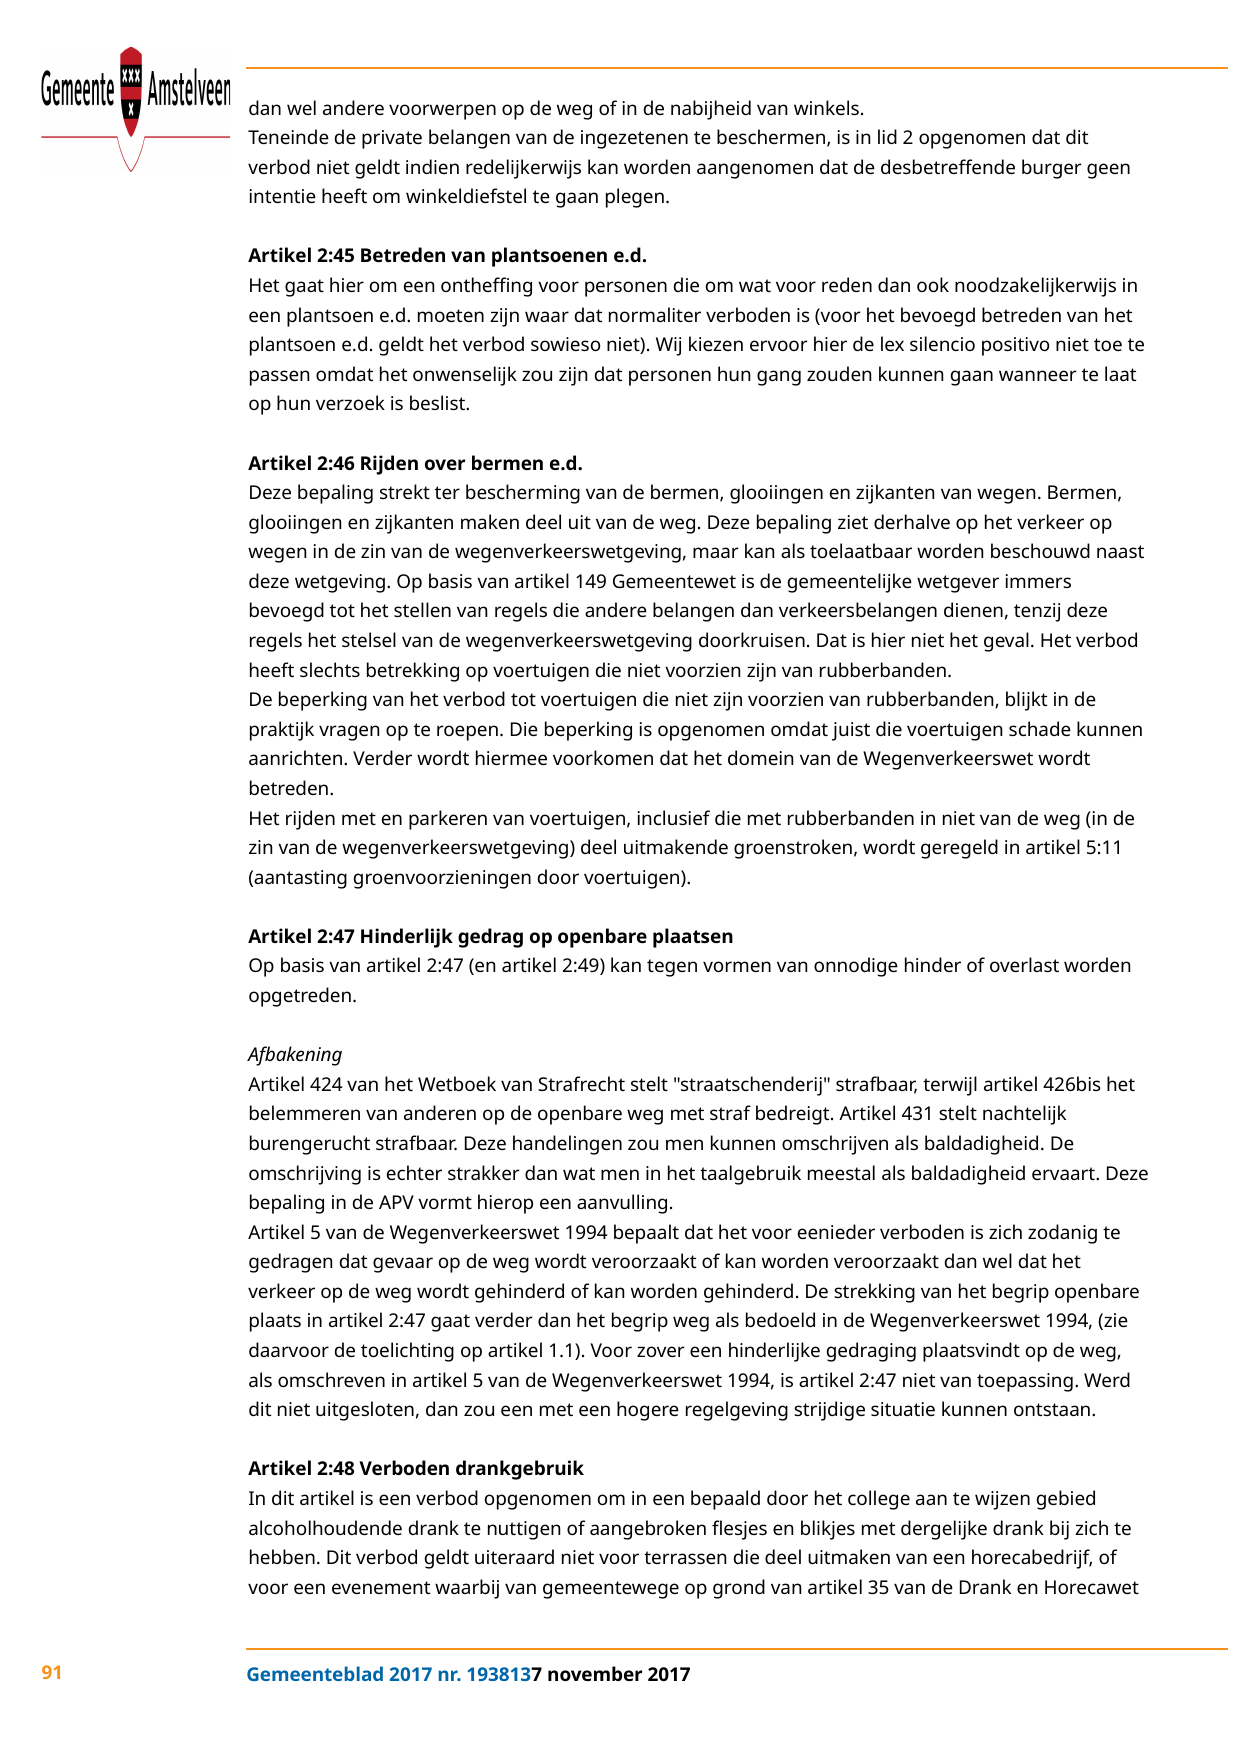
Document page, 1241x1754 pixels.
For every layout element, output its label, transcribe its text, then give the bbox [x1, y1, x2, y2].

text Het gaat hier om een ontheffing voor personen die om wat voor reden dan ook noodzakelijkerwijs in een plantsoen e.d. moeten zijn waar dat normaliter verboden is (voor het bevoegd betreden van het plantsoen e.d. geldt het verbod sowieso niet). Wij kiezen ervoor hier de lex silencio positivo niet toe te passen omdat het onwenselijk zou zijn dat personen hun gang zouden kunnen gaan wanneer te laat op hun verzoek is beslist. [248, 272, 1152, 416]
text In dit artikel is een verbod opgenomen om in een bepaald door het college aan te wijzen gebied alcoholhoudende drank te nuttigen of aangebroken flesjes en blikjes met dergelijke drank bij zich te hebben. Dit verbod geldt uiteraard niet voor terrassen die deel uitmaken van een horecabedrijf, of voor een evenement waarbij van gemeentewege op grond van artikel 35 van de Drank en Horecawet [248, 1485, 1152, 1600]
text dan wel andere voorwerpen op de weg of in de nabijheid van winkels. [248, 95, 1152, 121]
text Artikel 2:48 Verboden drankgebruik [248, 1456, 1152, 1481]
text Afbakening [248, 1041, 1152, 1067]
text De beperking van het verbod tot voertuigen die niet zijn voorzien van rubberbanden, blijkt in de praktijk vragen op te roepen. Die beperking is opgenomen omdat juist die voertuigen schade kunnen aanrichten. Verder wordt hiermee voorkomen dat het domein van de Wegenverkeerswet wordt betreden. [248, 686, 1152, 801]
picture [41, 47, 231, 172]
text Deze bepaling strekt ter bescherming van de bermen, glooiingen en zijkanten van wegen. Bermen, glooiingen en zijkanten maken deel uit van de weg. Deze bepaling ziet derhalve op het verkeer op wegen in de zin van de wegenverkeerswetgeving, maar kan als toelaatbaar worden beschouwd naast deze wetgeving. Op basis van artikel 149 Gemeentewet is de gemeentelijke wetgever immers bevoegd tot het stellen van regels die andere belangen dan verkeersbelangen dienen, tenzij deze regels het stelsel van de wegenverkeerswetgeving doorkruisen. Dat is hier niet het geval. Het verbod heeft slechts betrekking op voertuigen die niet voorzien zijn van rubberbanden. [248, 479, 1152, 683]
text Op basis van artikel 2:47 (en artikel 2:49) kan tegen vormen van onnodige hinder of overlast worden opgetreden. [248, 953, 1152, 1008]
text Artikel 424 van het Wetboek van Strafrecht stelt "straatschenderij" strafbaar, terwijl artikel 426bis het belemmeren van anderen op de openbare weg met straf bedreigt. Artikel 431 stelt nachtelijk burengerucht strafbaar. Deze handelingen zou men kunnen omschrijven als baldadigheid. De omschrijving is echter strakker dan wat men in het taalgebruik meestal als baldadigheid ervaart. Deze bepaling in de APV vormt hierop een aanvulling. [248, 1071, 1152, 1215]
text Teneinde de private belangen van de ingezetenen te beschermen, is in lid 2 opgenomen dat dit verbod niet geldt indien redelijkerwijs kan worden aangenomen dat de desbetreffende burger geen intentie heeft om winkeldiefstel te gaan plegen. [248, 124, 1152, 209]
text Het rijden met en parkeren van voertuigen, inclusief die met rubberbanden in niet van de weg (in de zin van de wegenverkeerswetgeving) deel uitmakende groenstroken, wordt geregeld in artikel 5:11 (aantasting groenvoorzieningen door voertuigen). [248, 805, 1152, 890]
text Artikel 2:47 Hinderlijk gedrag op openbare plaatsen [248, 923, 1152, 949]
text Artikel 5 van de Wegenverkeerswet 1994 bepaalt dat het voor eenieder verboden is zich zodanig te gedragen dat gevaar op de weg wordt veroorzaakt of kan worden veroorzaakt dan wel dat het verkeer op de weg wordt gehinderd of kan worden gehinderd. De strekking van het begrip openbare plaats in artikel 2:47 gaat verder dan het begrip weg als bedoeld in de Wegenverkeerswet 1994, (zie daarvoor de toelichting op artikel 1.1). Voor zover een hinderlijke gedraging plaatsvindt op de weg, als omschreven in artikel 5 van de Wegenverkeerswet 1994, is artikel 2:47 niet van toepassing. Werd dit niet uitgesloten, dan zou een met een hogere regelgeving strijdige situatie kunnen ontstaan. [248, 1219, 1152, 1422]
text Artikel 2:46 Rijden over bermen e.d. [248, 450, 1152, 476]
text Artikel 2:45 Betreden van plantsoenen e.d. [248, 243, 1152, 268]
